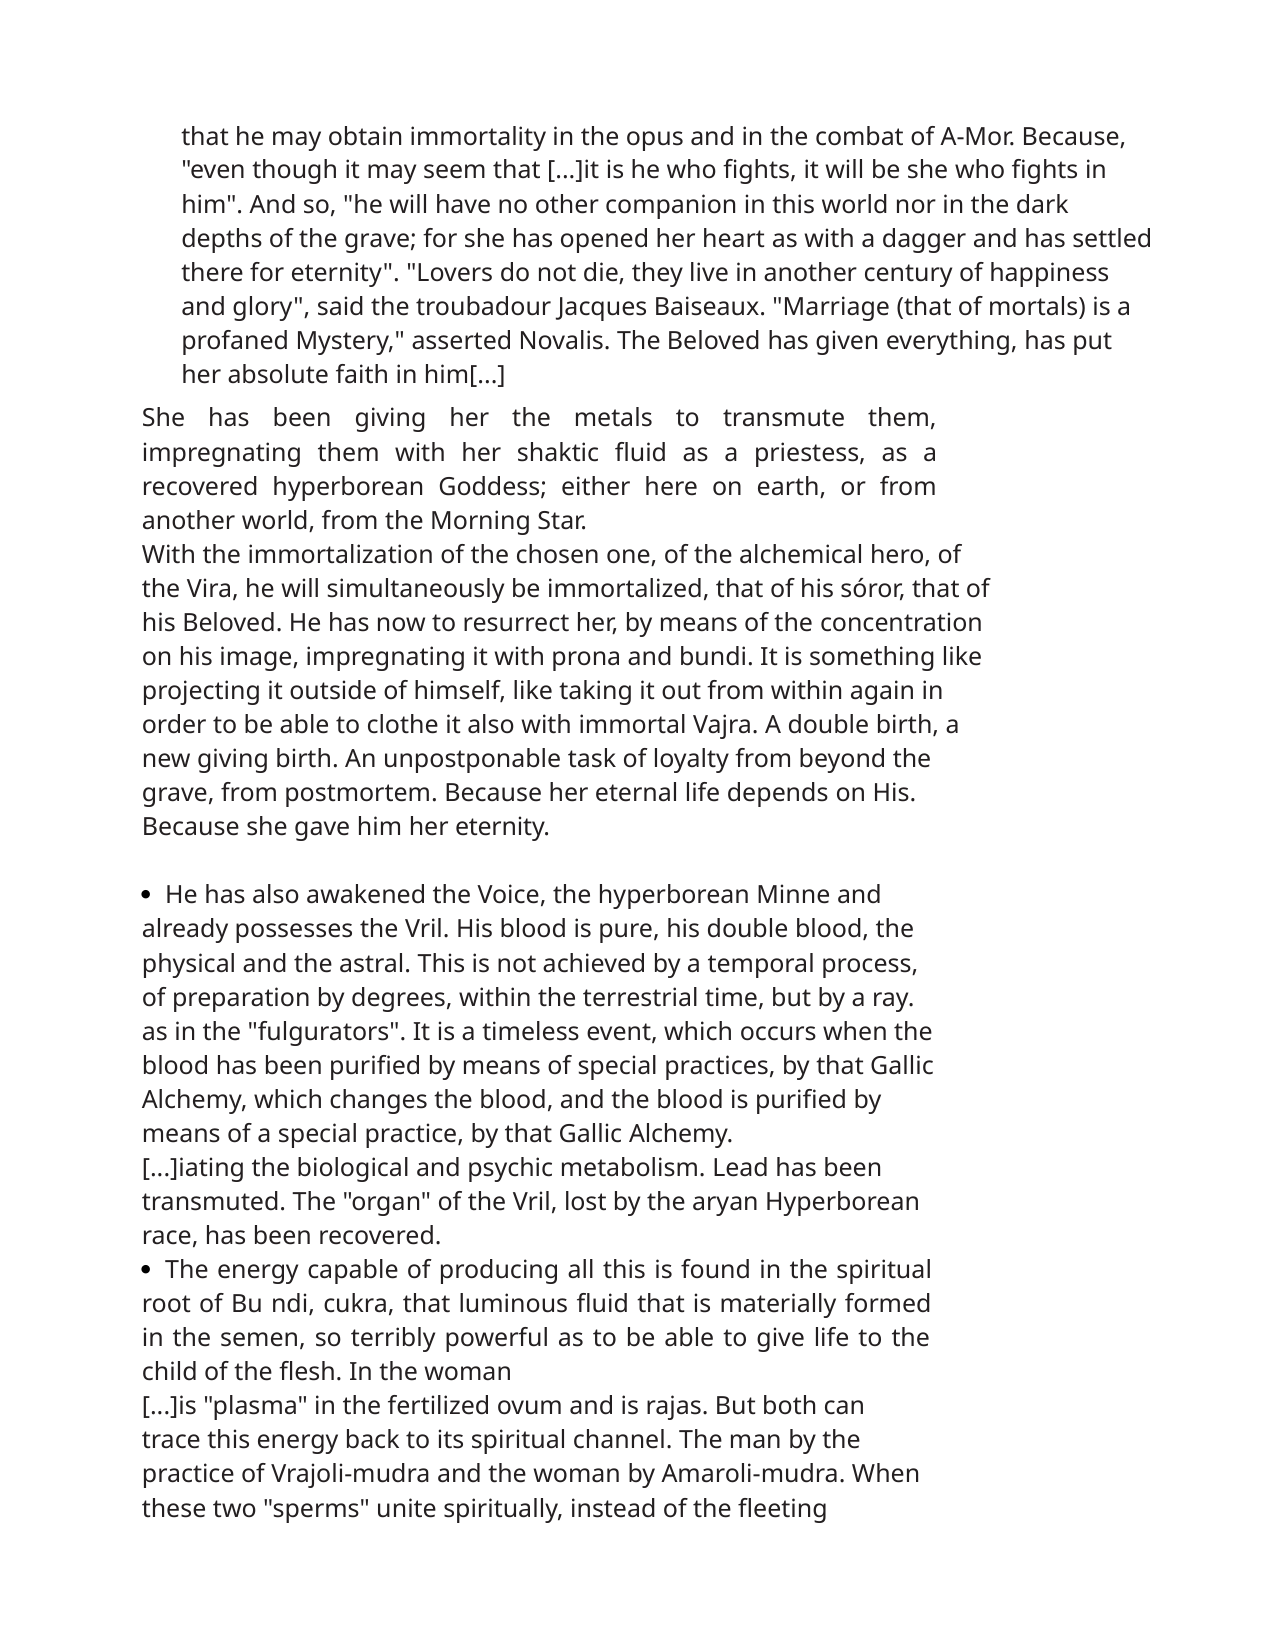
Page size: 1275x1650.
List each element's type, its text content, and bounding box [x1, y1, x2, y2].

text She has been giving her the metals to transmute them, impregnating them with her shaktic fluid as a priestess, as a recovered hyperborean Goddess; either here on earth, or from another world, from the Morning Star. [142, 400, 937, 536]
text [...]iating the biological and psychic metabolism. Lead has been transmuted. The "organ" of the Vril, lost by the aryan Hyperborean race, has been recovered. [142, 1149, 954, 1252]
text With the immortalization of the chosen one, of the alchemical hero, of the Vira, he will simultaneously be immortalized, that of his sóror, that of his Beloved. He has now to resurrect her, by means of the concentration on his image, impregnating it with prona and bundi. It is something like projecting it outside of himself, like taking it out from within again in order to be able to clothe it also with immortal Vajra. A double birth, a new giving birth. An unpostponable task of loyalty from beyond the grave, from postmortem. Because her eternal life depends on His. Because she gave him her eternity. [142, 536, 992, 843]
text as in the "fulgurators". It is a timeless event, which occurs when the blood has been purified by means of special practices, by that Gallic Alchemy, which changes the blood, and the blood is purified by means of a special practice, by that Gallic Alchemy. [142, 1013, 939, 1149]
list He has also awakened the Voice, the hyperborean Minne and already possesses the Vril. His blood is pure, his double blood, the physical and the astral. This is not achieved by a temporal process, of preparation by degrees, within the terrestrial time, but by a ray. [141, 877, 923, 1013]
list The energy capable of producing all this is found in the spiritual root of Bu ndi, cukra, that luminous fluid that is materially formed in the semen, so terribly powerful as to be able to give life to the child of the flesh. In the woman [141, 1252, 932, 1388]
text [...]is "plasma" in the fertilized ovum and is rajas. But both can trace this energy back to its spiritual channel. The man by the practice of Vrajoli-mudra and the woman by Amaroli-mudra. When these two "sperms" unite spiritually, instead of the fleeting [142, 1388, 928, 1524]
list that he may obtain immortality in the opus and in the combat of A-Mor. Because, "even though it may seem that [...]it is he who fights, it will be she who fights in him". And so, "he will have no other companion in this world nor in the dark depths of the grave; for she has opened her heart as with a dagger and has settled there for eternity". "Lovers do not die, they live in another century of happiness and glory", said the troubadour Jacques Baiseaux. "Marriage (that of mortals) is a profaned Mystery," asserted Novalis. The Beloved has given everything, has put her absolute faith in him[...] [142, 118, 1157, 391]
